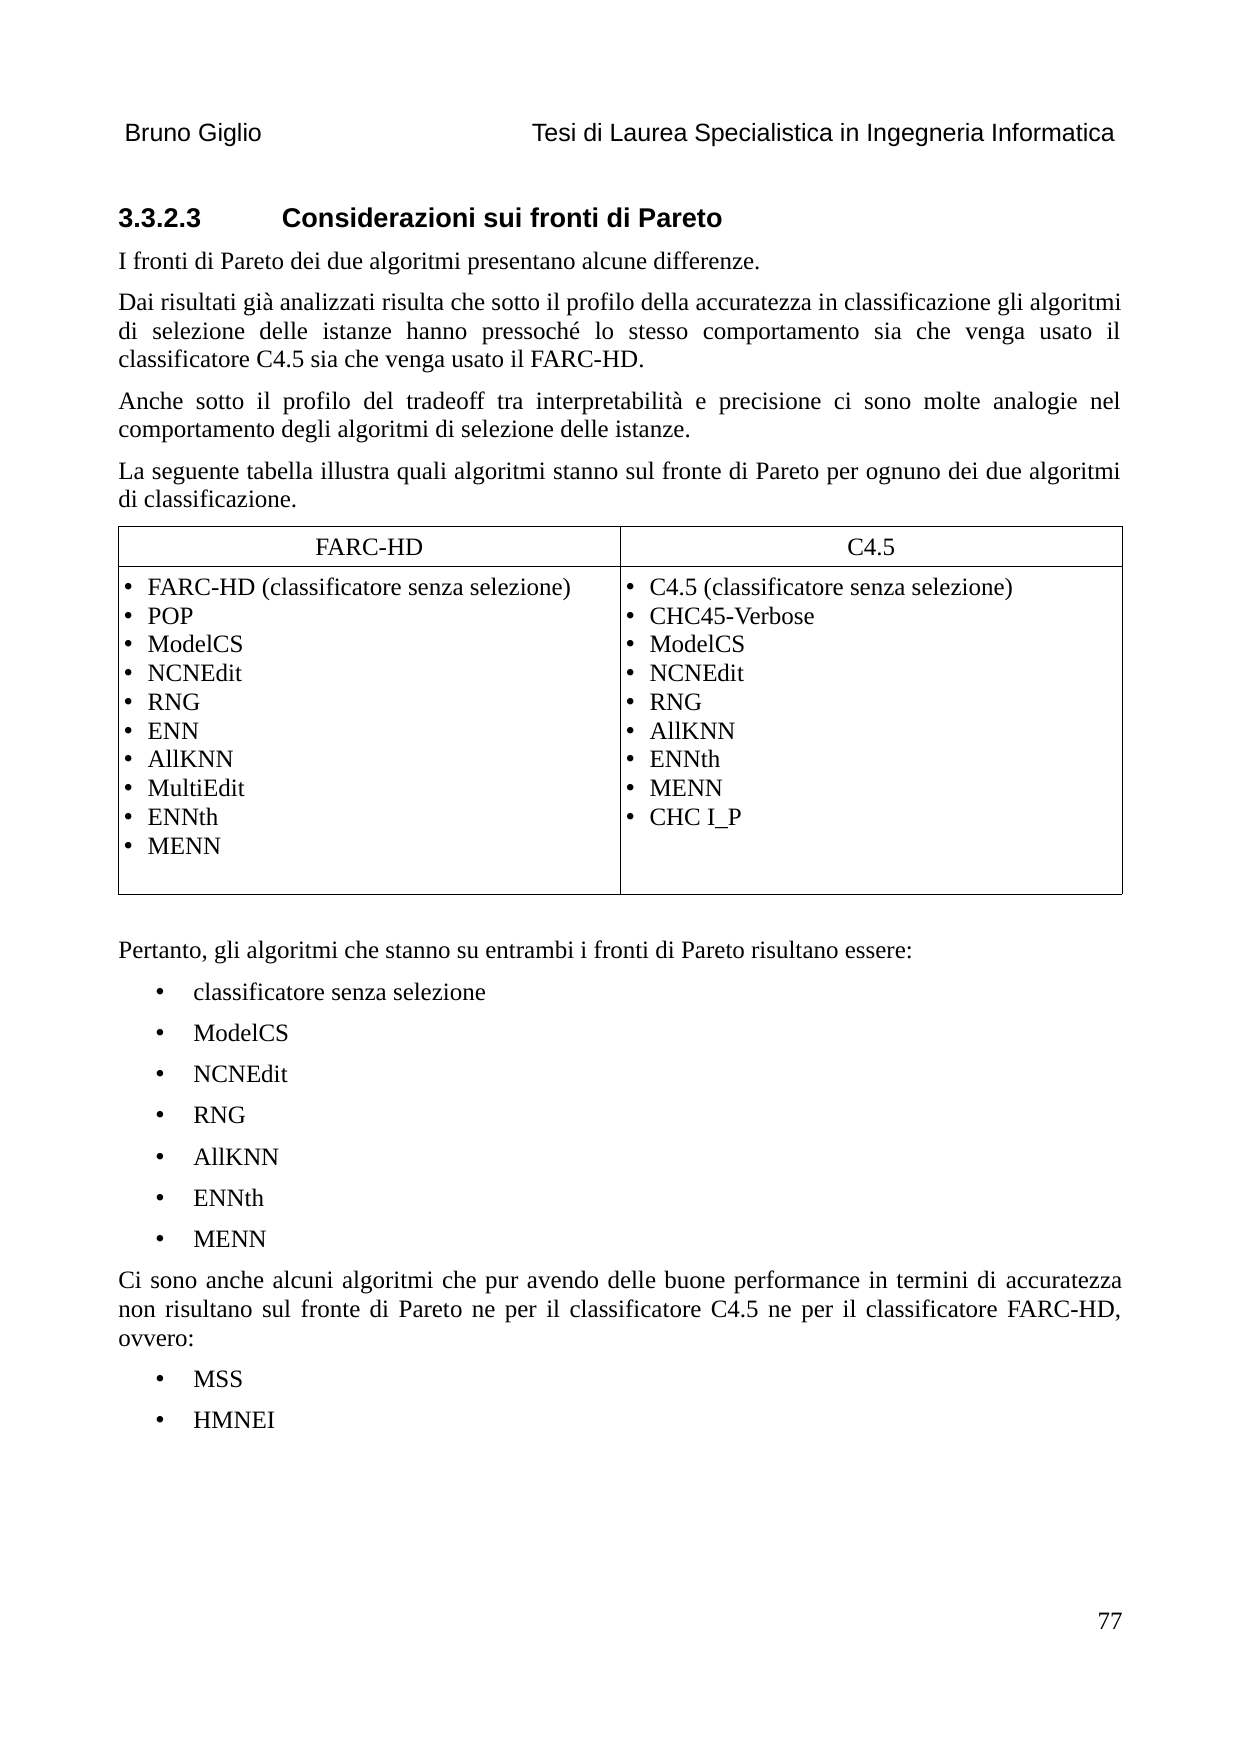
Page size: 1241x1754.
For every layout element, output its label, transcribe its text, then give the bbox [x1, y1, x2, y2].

text Ci sono anche alcuni algoritmi che pur avendo delle buone performance in termini di accuratezza non risultano sul fronte di Pareto ne per il classificatore C4.5 ne per il classificatore FARC-HD, ovvero: [118, 1265, 1122, 1352]
list HMNEI [156, 1405, 1122, 1434]
text Pertanto, gli algoritmi che stanno su entrambi i fronti di Pareto risultano essere: [118, 935, 1122, 964]
list ENNth [156, 1183, 1122, 1212]
list AllKNN [156, 1142, 1122, 1170]
subtitle Considerazioni sui fronti di Pareto [118, 202, 1122, 233]
text I fronti di Pareto dei due algoritmi presentano alcune differenze. [118, 246, 1122, 274]
table_cell C4.5 (classificatore senza selezione) CHC45-Verbose ModelCS NCNEdit RNG AllKNN ENNth MENN CHC I_P [621, 567, 1122, 894]
text Anche sotto il profilo del tradeoff tra interpretabilità e precisione ci sono molte analogie nel comportamento degli algoritmi di selezione delle istanze. [118, 386, 1122, 443]
table_cell FARC-HD (classificatore senza selezione) POP ModelCS NCNEdit RNG ENN AllKNN MultiEdit ENNth MENN [119, 567, 620, 894]
list classificatore senza selezione [156, 977, 1122, 1005]
text La seguente tabella illustra quali algoritmi stanno sul fronte di Pareto per ognuno dei due algoritmi di classificazione. [118, 456, 1122, 513]
list MSS [156, 1364, 1122, 1393]
list ModelCS [156, 1018, 1122, 1047]
text Dai risultati già analizzati risulta che sotto il profilo della accuratezza in classificazione gli algoritmi di selezione delle istanze hanno pressoché lo stesso comportamento sia che venga usato il classificatore C4.5 sia che venga usato il FARC-HD. [118, 287, 1122, 373]
list NCNEdit [156, 1059, 1122, 1088]
list MENN [156, 1224, 1122, 1253]
table_header C4.5 [621, 527, 1122, 566]
table_header FARC-HD [119, 527, 620, 566]
list RNG [156, 1100, 1122, 1129]
